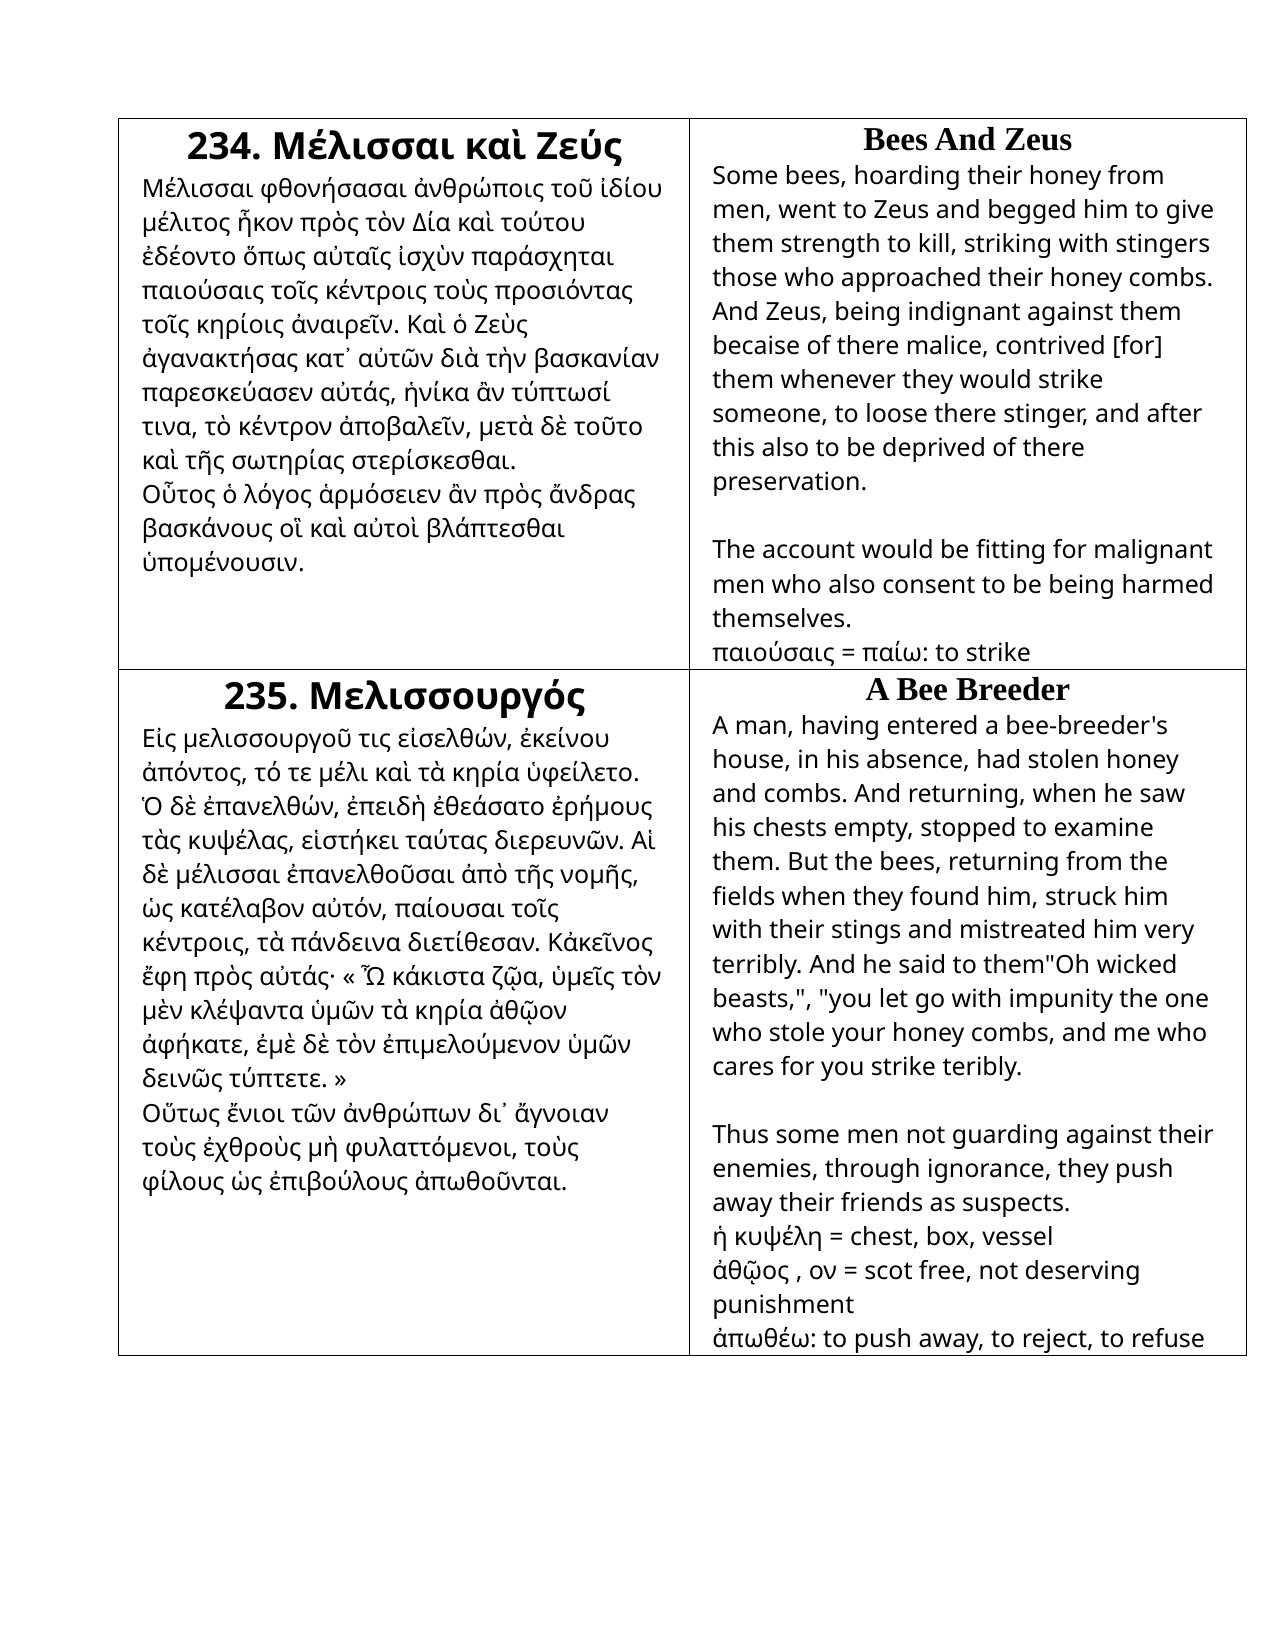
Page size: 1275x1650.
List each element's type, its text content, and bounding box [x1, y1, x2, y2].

table_cell Bees And Zeus Some bees, hoarding their honey from men, went to Zeus and begged him to give them strength to kill, striking with stingers those who approached their honey combs. And Zeus, being indignant against them becaise of there malice, contrived [for] them whenever they would strike someone, to loose there stinger, and after this also to be deprived of there preservation. The account would be fitting for malignant men who also consent to be being harmed themselves. παιούσαις = παίω: to strike [690, 119, 1246, 668]
table_cell 235. Μελισσουργός Εἰς μελισσουργοῦ τις εἰσελθών, ἐκείνου ἀπόντος, τό τε μέλι καὶ τὰ κηρία ὑφείλετο. Ὁ δὲ ἐπανελθών, ἐπειδὴ ἐθεάσατο ἐρήμους τὰς κυψέλας, εἱστήκει ταύτας διερευνῶν. Αἱ δὲ μέλισσαι ἐπανελθοῦσαι ἀπὸ τῆς νομῆς, ὡς κατέλαβον αὐτόν, παίουσαι τοῖς κέντροις, τὰ πάνδεινα διετίθεσαν. Κἀκεῖνος ἔφη πρὸς αὐτάς· « Ὦ κάκιστα ζῷα, ὑμεῖς τὸν μὲν κλέψαντα ὑμῶν τὰ κηρία ἀθῷον ἀφήκατε, ἐμὲ δὲ τὸν ἐπιμελούμενον ὑμῶν δεινῶς τύπτετε. » Οὕτως ἔνιοι τῶν ἀνθρώπων δι᾿ ἄγνοιαν τοὺς ἐχθροὺς μὴ φυλαττόμενοι, τοὺς φίλους ὡς ἐπιβούλους ἀπωθοῦνται. [119, 670, 689, 1355]
table_cell A Bee Breeder A man, having entered a bee-breeder's house, in his absence, had stolen honey and combs. And returning, when he saw his chests empty, stopped to examine them. But the bees, returning from the fields when they found him, struck him with their stings and mistreated him very terribly. And he said to them"Oh wicked beasts,", "you let go with impunity the one who stole your honey combs, and me who cares for you strike teribly. Thus some men not guarding against their enemies, through ignorance, they push away their friends as suspects. ἡ κυψέλη = chest, box, vessel ἀθῷος , ον = scot free, not deserving punishment ἀπωθέω: to push away, to reject, to refuse [690, 670, 1246, 1355]
table_cell 234. Μέλισσαι καὶ Ζεύς Μέλισσαι φθονήσασαι ἀνθρώποις τοῦ ἰδίου μέλιτος ἧκον πρὸς τὸν Δία καὶ τούτου ἐδέοντο ὅπως αὐταῖς ἰσχὺν παράσχηται παιούσαις τοῖς κέντροις τοὺς προσιόντας τοῖς κηρίοις ἀναιρεῖν. Καὶ ὁ Ζεὺς ἀγανακτήσας κατ᾿ αὐτῶν διὰ τὴν βασκανίαν παρεσκεύασεν αὐτάς, ἡνίκα ἂν τύπτωσί τινα, τὸ κέντρον ἀποβαλεῖν, μετὰ δὲ τοῦτο καὶ τῆς σωτηρίας στερίσκεσθαι. Οὗτος ὁ λόγος ἁρμόσειεν ἂν πρὸς ἄνδρας βασκάνους οἳ καὶ αὐτοὶ βλάπτεσθαι ὑπομένουσιν. [119, 119, 689, 668]
